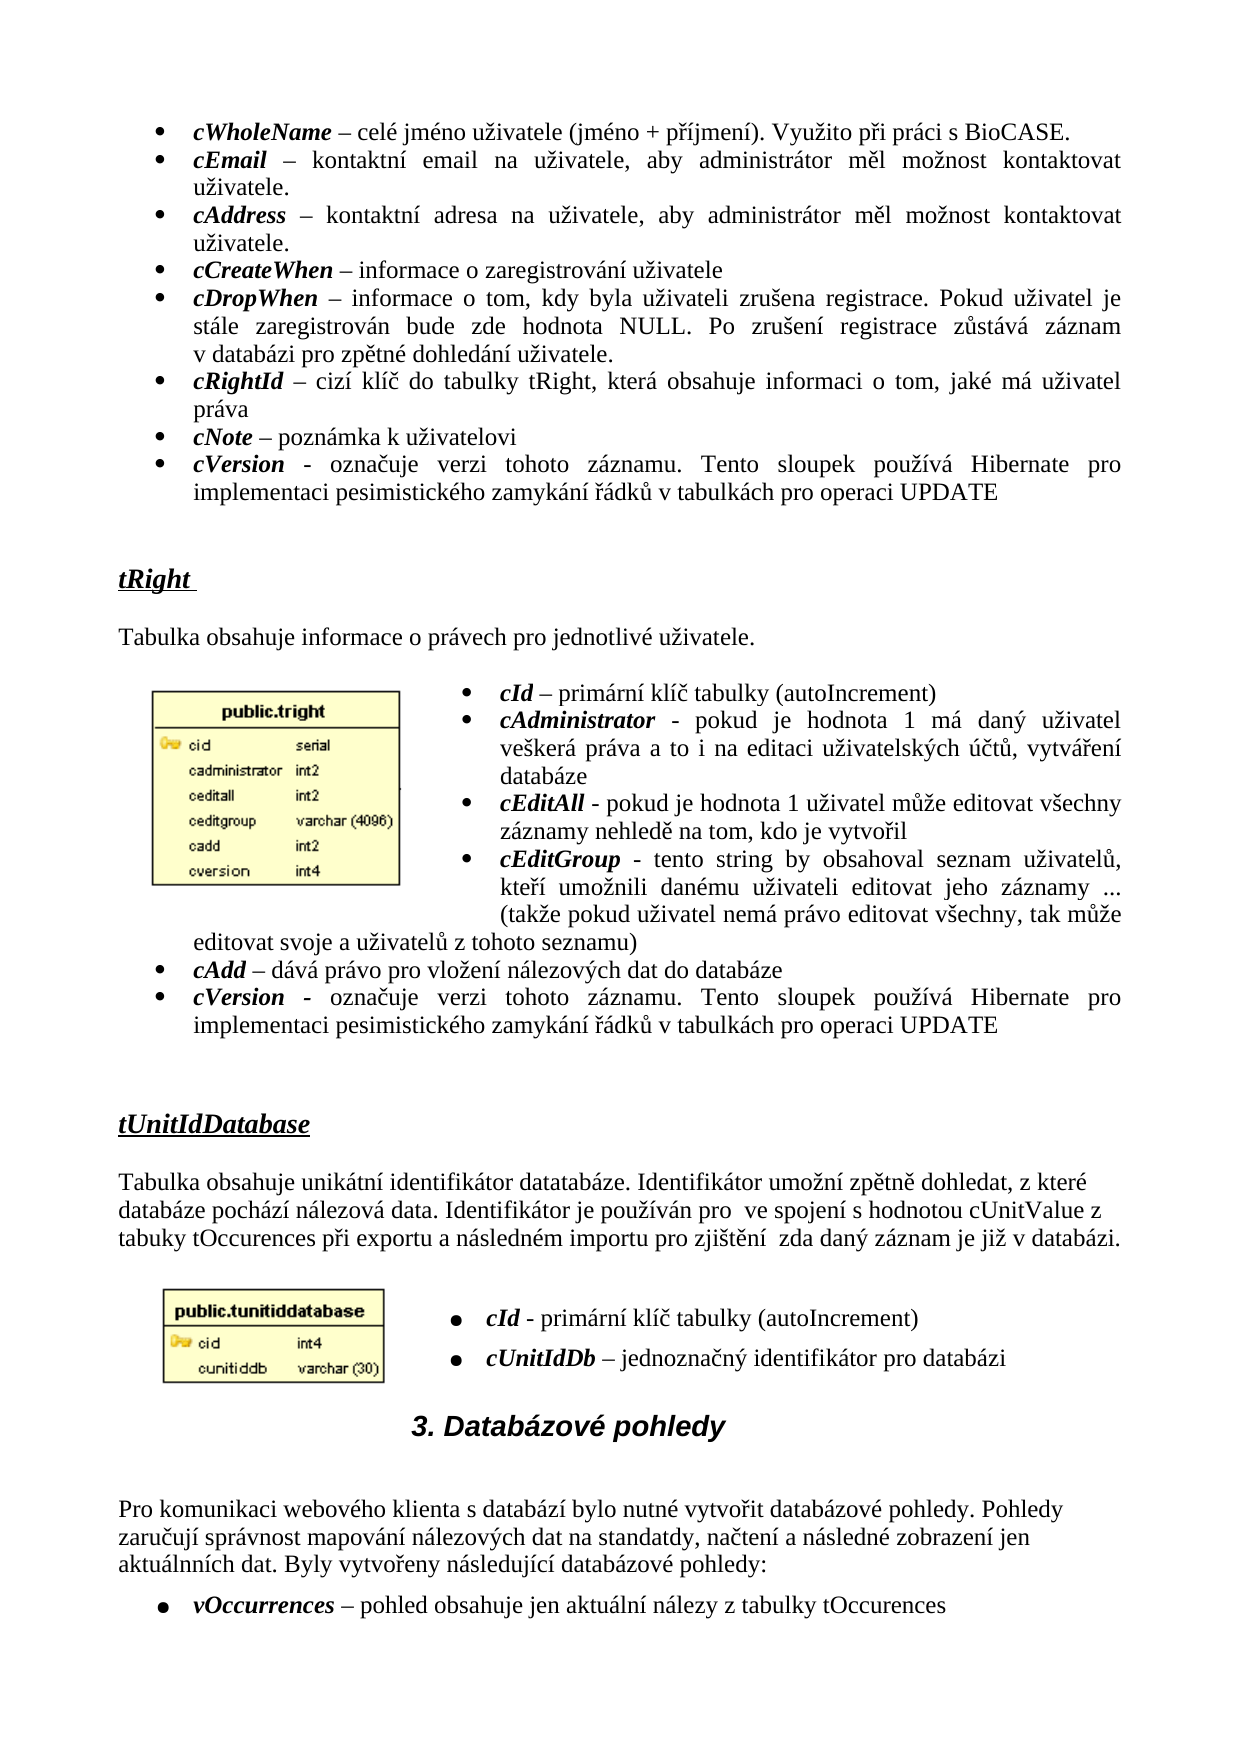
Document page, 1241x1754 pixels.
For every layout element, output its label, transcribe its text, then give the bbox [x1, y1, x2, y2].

text Pro komunikaci webového klienta s databází bylo nutné vytvořit databázové pohledy. Pohledy zaručují správnost mapování nálezových dat na standatdy, načtení a následné zobrazení jen aktuálnních dat. Byly vytvořeny následující databázové pohledy: [118, 1495, 1122, 1578]
list cWholeName – celé jméno uživatele (jméno + příjmení). Využito při práci s BioCASE. [156, 118, 1122, 146]
list cVersion - označuje verzi tohoto záznamu. Tento sloupek používá Hibernate pro implementaci pesimistického zamykání řádků v tabulkách pro operaci UPDATE [156, 983, 1122, 1039]
subtitle tUnitIdDatabase [118, 1108, 1122, 1139]
picture [149, 688, 402, 889]
list cAdd – dává právo pro vložení nálezových dat do databáze [156, 956, 1122, 983]
list cId - primární klíč tabulky (autoIncrement) [388, 1304, 1122, 1332]
subtitle tRight [118, 563, 1122, 594]
list cAddress – kontaktní adresa na uživatele, aby administrátor měl možnost kontaktovat uživatele. [156, 201, 1122, 257]
text Tabulka obsahuje unikátní identifikátor datatabáze. Identifikátor umožní zpětně dohledat, z které databáze pochází nálezová data. Identifikátor je používán pro ve spojení s hodnotou cUnitValue z tabuky tOccurences při exportu a následném importu pro zjištění zda daný záznam je již v databázi. [118, 1168, 1122, 1252]
list cNote – poznámka k uživatelovi [156, 423, 1122, 451]
list cId – primární klíč tabulky (autoIncrement) [156, 679, 1122, 706]
list cAdministrator - pokud je hodnota 1 má daný uživatel veškerá práva a to i na editaci uživatelských účtů, vytváření databáze [402, 706, 1122, 789]
text Tabulka obsahuje informace o právech pro jednotlivé uživatele. [118, 623, 1122, 651]
list cCreateWhen – informace o zaregistrování uživatele [156, 257, 1122, 284]
list cDropWhen – informace o tom, kdy byla uživateli zrušena registrace. Pokud uživatel je stále zaregistrován bude zde hodnota NULL. Po zrušení registrace zůstává záznam v databázi pro zpětné dohledání uživatele. [156, 284, 1122, 367]
list cEditAll - pokud je hodnota 1 uživatel může editovat všechny záznamy nehledě na tom, kdo je vytvořil [402, 789, 1122, 845]
picture [161, 1286, 388, 1388]
list cRightId – cizí klíč do tabulky tRight, která obsahuje informaci o tom, jaké má uživatel práva [156, 367, 1122, 423]
list cVersion - označuje verzi tohoto záznamu. Tento sloupek používá Hibernate pro implementaci pesimistického zamykání řádků v tabulkách pro operaci UPDATE [156, 451, 1122, 506]
list cEmail – kontaktní email na uživatele, aby administrátor měl možnost kontaktovat uživatele. [156, 146, 1122, 201]
subtitle 3. Databázové pohledy [118, 1410, 1122, 1442]
list cUnitIdDb – jednoznačný identifikátor pro databázi [388, 1344, 1122, 1372]
list vOccurrences – pohled obsahuje jen aktuální nálezy z tabulky tOccurences [156, 1591, 1122, 1618]
list cEditGroup - tento string by obsahoval seznam uživatelů, kteří umožnili danému uživateli editovat jeho záznamy ... (takže pokud uživatel nemá právo editovat všechny, tak může editovat svoje a uživatelů z tohoto seznamu) [156, 845, 1122, 956]
